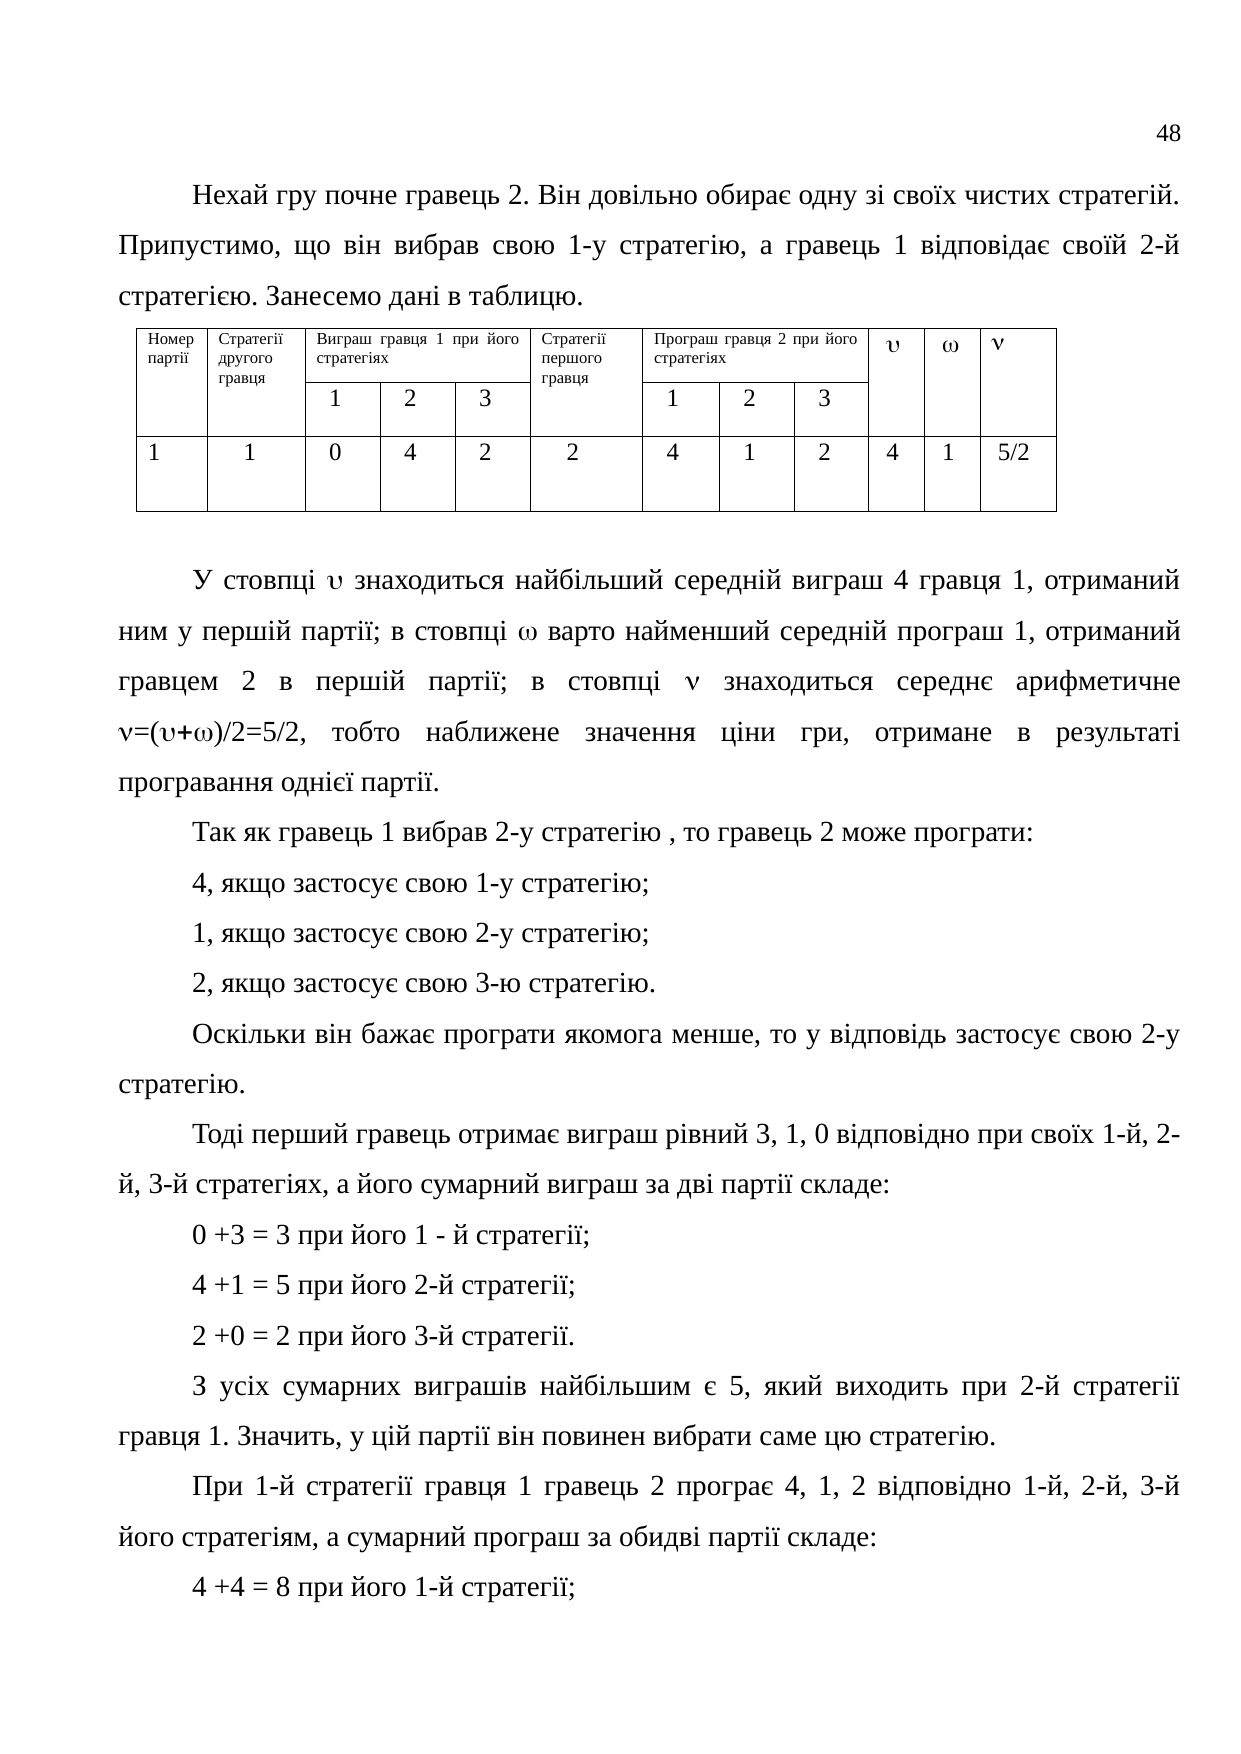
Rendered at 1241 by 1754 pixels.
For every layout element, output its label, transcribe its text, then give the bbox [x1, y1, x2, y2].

table_cell 2 [381, 383, 455, 436]
text При 1-й стратегії гравця 1 гравець 2 програє 4, 1, 2 відповідно 1-й, 2-й, 3-й його стратегіям, а сумарний програш за обидві партії складе: [118, 1468, 1181, 1552]
table_cell 4 [869, 437, 924, 511]
table_cell 3 [456, 383, 530, 436]
text Нехай гру почне гравець 2. Він довільно обирає одну зі своїх чистих стратегій. Припустимо, що він вибрав свою 1-у стратегію, а гравець 1 відповідає своїй 2-й стратегією. Занесемо дані в таблицю. [118, 177, 1181, 311]
text 0 +3 = 3 при його 1 - й стратегії; [118, 1217, 1181, 1251]
table_header Виграш гравця 1 при його стратегіях [306, 329, 530, 382]
table_cell 4 [381, 437, 455, 511]
text 1, якщо застосує свою 2-у стратегію; [118, 915, 1181, 949]
table_cell 3 [795, 383, 868, 436]
text Тоді перший гравець отримає виграш рівний 3, 1, 0 відповідно при своїх 1-й, 2-й, 3-й стратегіях, а його сумарний виграш за дві партії складе: [118, 1116, 1181, 1200]
table_cell 0 [306, 437, 380, 511]
table_cell 1 [306, 383, 380, 436]
table_cell 2 [795, 437, 868, 511]
text Оскільки він бажає програти якомога менше, то у відповідь застосує свою 2-у стратегію. [118, 1016, 1181, 1099]
table_cell 4 [643, 437, 719, 511]
text 4 +1 = 5 при його 2-й стратегії; [118, 1267, 1181, 1301]
text 2, якщо застосує свою 3-ю стратегію. [118, 965, 1181, 999]
text 4 +4 = 8 при його 1-й стратегії; [118, 1569, 1181, 1603]
text З усіх сумарних виграшів найбільшим є 5, який виходить при 2-й стратегії гравця 1. Значить, у цій партії він повинен вибрати саме цю стратегію. [118, 1368, 1181, 1452]
text 4, якщо застосує свою 1-у стратегію; [118, 865, 1181, 898]
table_cell 2 [531, 437, 642, 511]
table_header  [925, 329, 980, 436]
table_cell 1 [137, 437, 207, 511]
text 2 +0 = 2 при його 3-й стратегії. [118, 1318, 1181, 1351]
table_cell 2 [720, 383, 794, 436]
text Так як гравець 1 вибрав 2-у стратегію , то гравець 2 може програти: [118, 814, 1181, 848]
table_header Програш гравця 2 при його стратегіях [643, 329, 868, 382]
table_cell 5/2 [981, 437, 1056, 511]
table_cell 1 [720, 437, 794, 511]
table_cell 1 [208, 437, 305, 511]
table_header  [869, 329, 924, 436]
table_cell 1 [643, 383, 719, 436]
table_cell 2 [456, 437, 530, 511]
table_header Номер партії [137, 329, 207, 436]
text У стовпці  знаходиться найбільший середній виграш 4 гравця 1, отриманий ним у першій партії; в стовпці  варто найменший середній програш 1, отриманий гравцем 2 в першій партії; в стовпці  знаходиться середнє арифметичне =()/2=5/2, тобто наближене значення ціни гри, отримане в результаті програвання однієї партії. [118, 562, 1181, 798]
table_header Стратегії другого гравця [208, 329, 305, 436]
table_header  [981, 329, 1056, 436]
table_header Стратегії першого гравця [531, 329, 642, 436]
table_cell 1 [925, 437, 980, 511]
